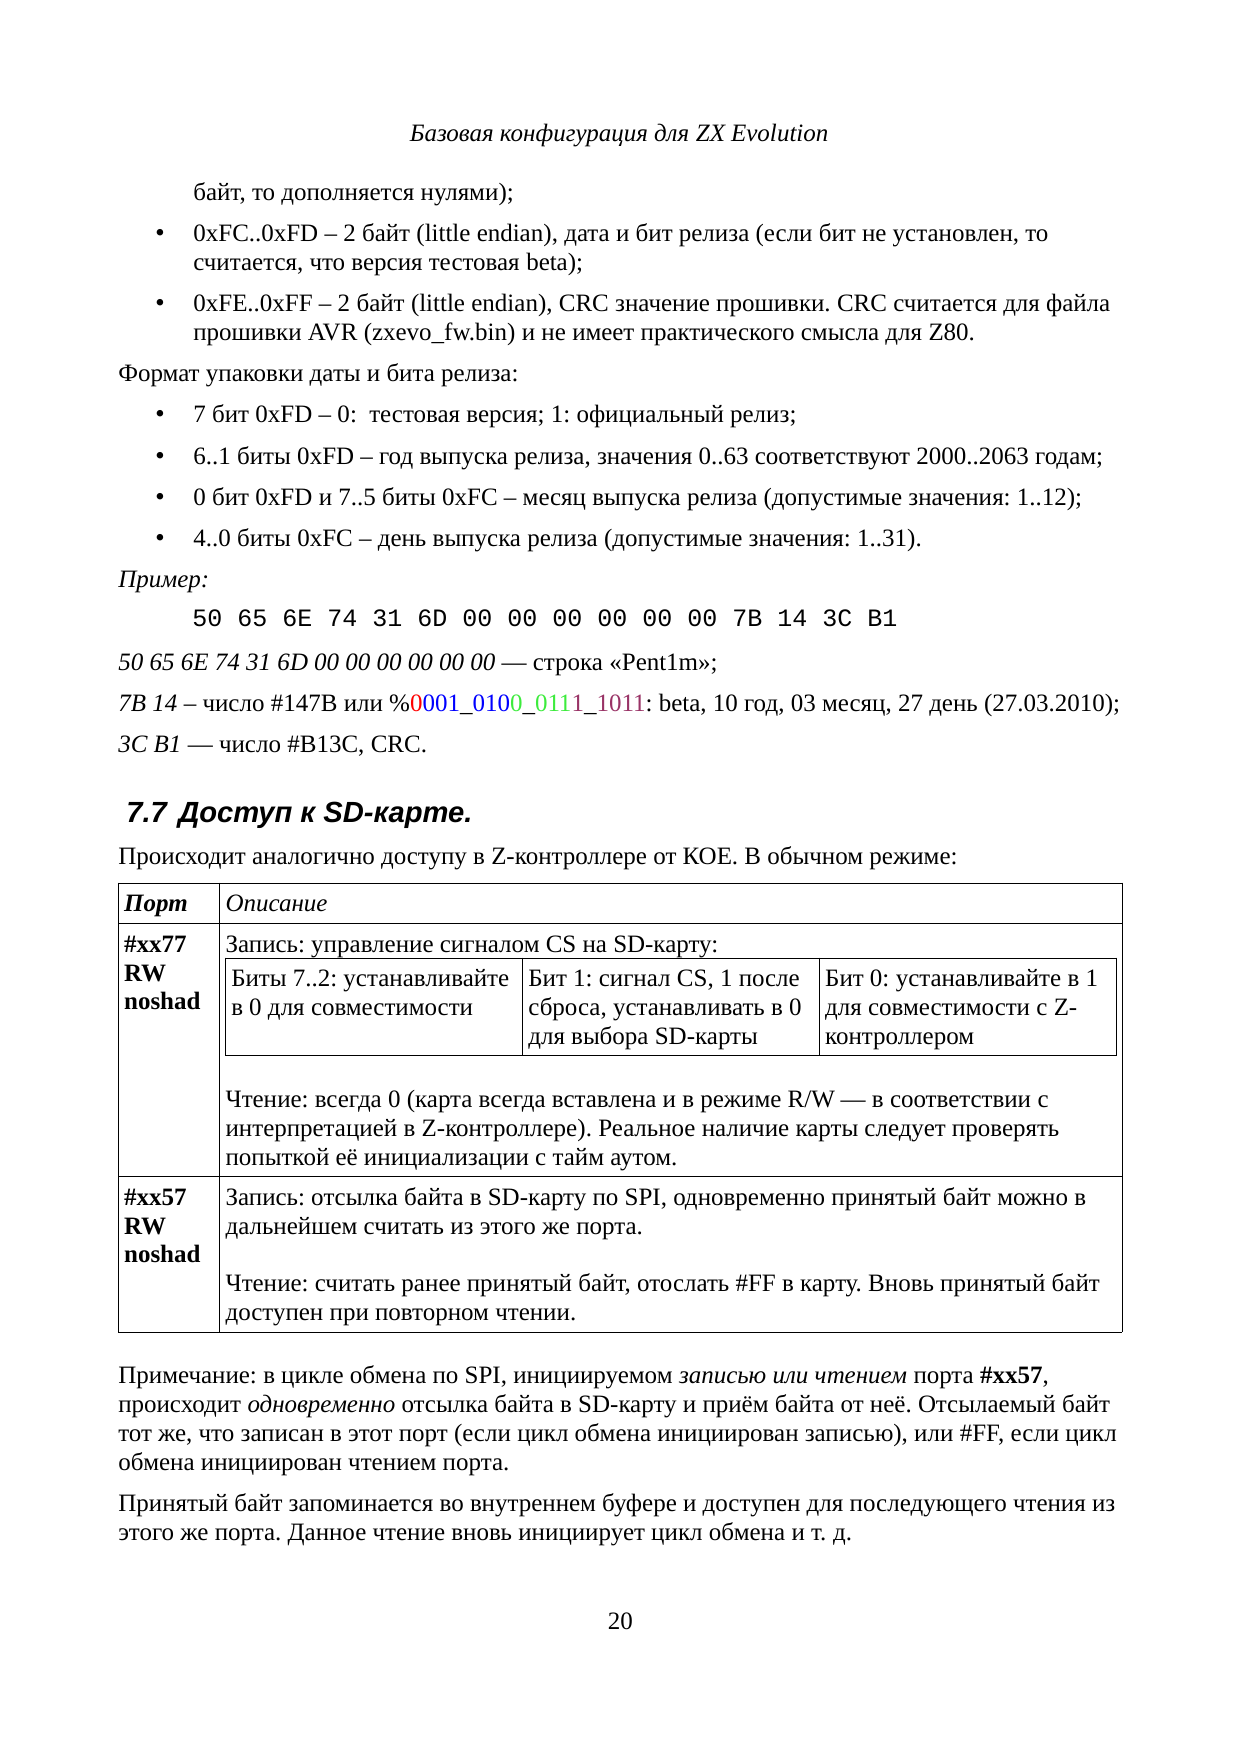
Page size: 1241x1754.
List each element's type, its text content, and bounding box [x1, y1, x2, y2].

text Происходит аналогично доступу в Z-контроллере от КОЕ. В обычном режиме: [118, 841, 1122, 870]
text Примечание: в цикле обмена по SPI, инициируемом записью или чтением порта #xx57, происходит одновременно отсылка байта в SD-карту и приём байта от неё. Отсылаемый байт тот же, что записан в этот порт (если цикл обмена инициирован записью), или #FF, если цикл обмена инициирован чтением порта. [118, 1360, 1122, 1475]
table_cell #xx57 RW noshad [119, 1177, 219, 1332]
list байт, то дополняется нулями); [156, 177, 1122, 206]
text Пример: [118, 564, 1122, 593]
text 50 65 6E 74 31 6D 00 00 00 00 00 00 7B 14 3C B1 [118, 606, 1122, 634]
table_header Порт [119, 884, 219, 923]
list 0xFC..0xFD – 2 байт (little endian), дата и бит релиза (если бит не установлен, то считается, что версия тестовая beta); [156, 218, 1122, 276]
table_header Бит 1: сигнал CS, 1 после сброса, устанавливать в 0 для выбора SD-карты [523, 959, 819, 1055]
text 50 65 6E 74 31 6D 00 00 00 00 00 00 — строка «Pent1m»; [118, 647, 1122, 675]
table_cell #xx77 RW noshad [119, 924, 219, 1176]
text Принятый байт запоминается во внутреннем буфере и доступен для последующего чтения из этого же порта. Данное чтение вновь инициирует цикл обмена и т. д. [118, 1488, 1122, 1545]
list 0 бит 0xFD и 7..5 биты 0xFC – месяц выпуска релиза (допустимые значения: 1..12); [156, 482, 1122, 511]
table_cell Запись: управление сигналом CS на SD-карту: Чтение: всегда 0 (карта всегда вставлена и в режиме R/W — в соответствии с интерпретацией в Z-контроллере). Реальное наличие карты следует проверять попыткой её инициализации с тайм аутом. [220, 924, 1122, 1176]
list 4..0 биты 0xFC – день выпуска релиза (допустимые значения: 1..31). [156, 523, 1122, 552]
subtitle Доступ к SD-карте. [118, 795, 1122, 829]
text 3C B1 — число #B13C, CRC. [118, 729, 1122, 758]
list 7 бит 0xFD – 0: тестовая версия; 1: официальный релиз; [156, 399, 1122, 428]
table_cell Запись: отсылка байта в SD-карту по SPI, одновременно принятый байт можно в дальнейшем считать из этого же порта. Чтение: считать ранее принятый байт, отослать #FF в карту. Вновь принятый байт доступен при повторном чтении. [220, 1177, 1122, 1332]
list 6..1 биты 0xFD – год выпуска релиза, значения 0..63 соответствуют 2000..2063 годам; [156, 441, 1122, 469]
list 0xFE..0xFF – 2 байт (little endian), CRC значение прошивки. CRC считается для файла прошивки AVR (zxevo_fw.bin) и не имеет практического смысла для Z80. [156, 288, 1122, 346]
table_header Бит 0: устанавливайте в 1 для совместимости с Z-контроллером [820, 959, 1116, 1055]
table_header Биты 7..2: устанавливайте в 0 для совместимости [226, 959, 522, 1055]
text 7B 14 – число #147B или %0001_0100_0111_1011: beta, 10 год, 03 месяц, 27 день (27.03.2010); [118, 688, 1122, 717]
text Формат упаковки даты и бита релиза: [118, 358, 1122, 387]
table_header Описание [220, 884, 1122, 923]
